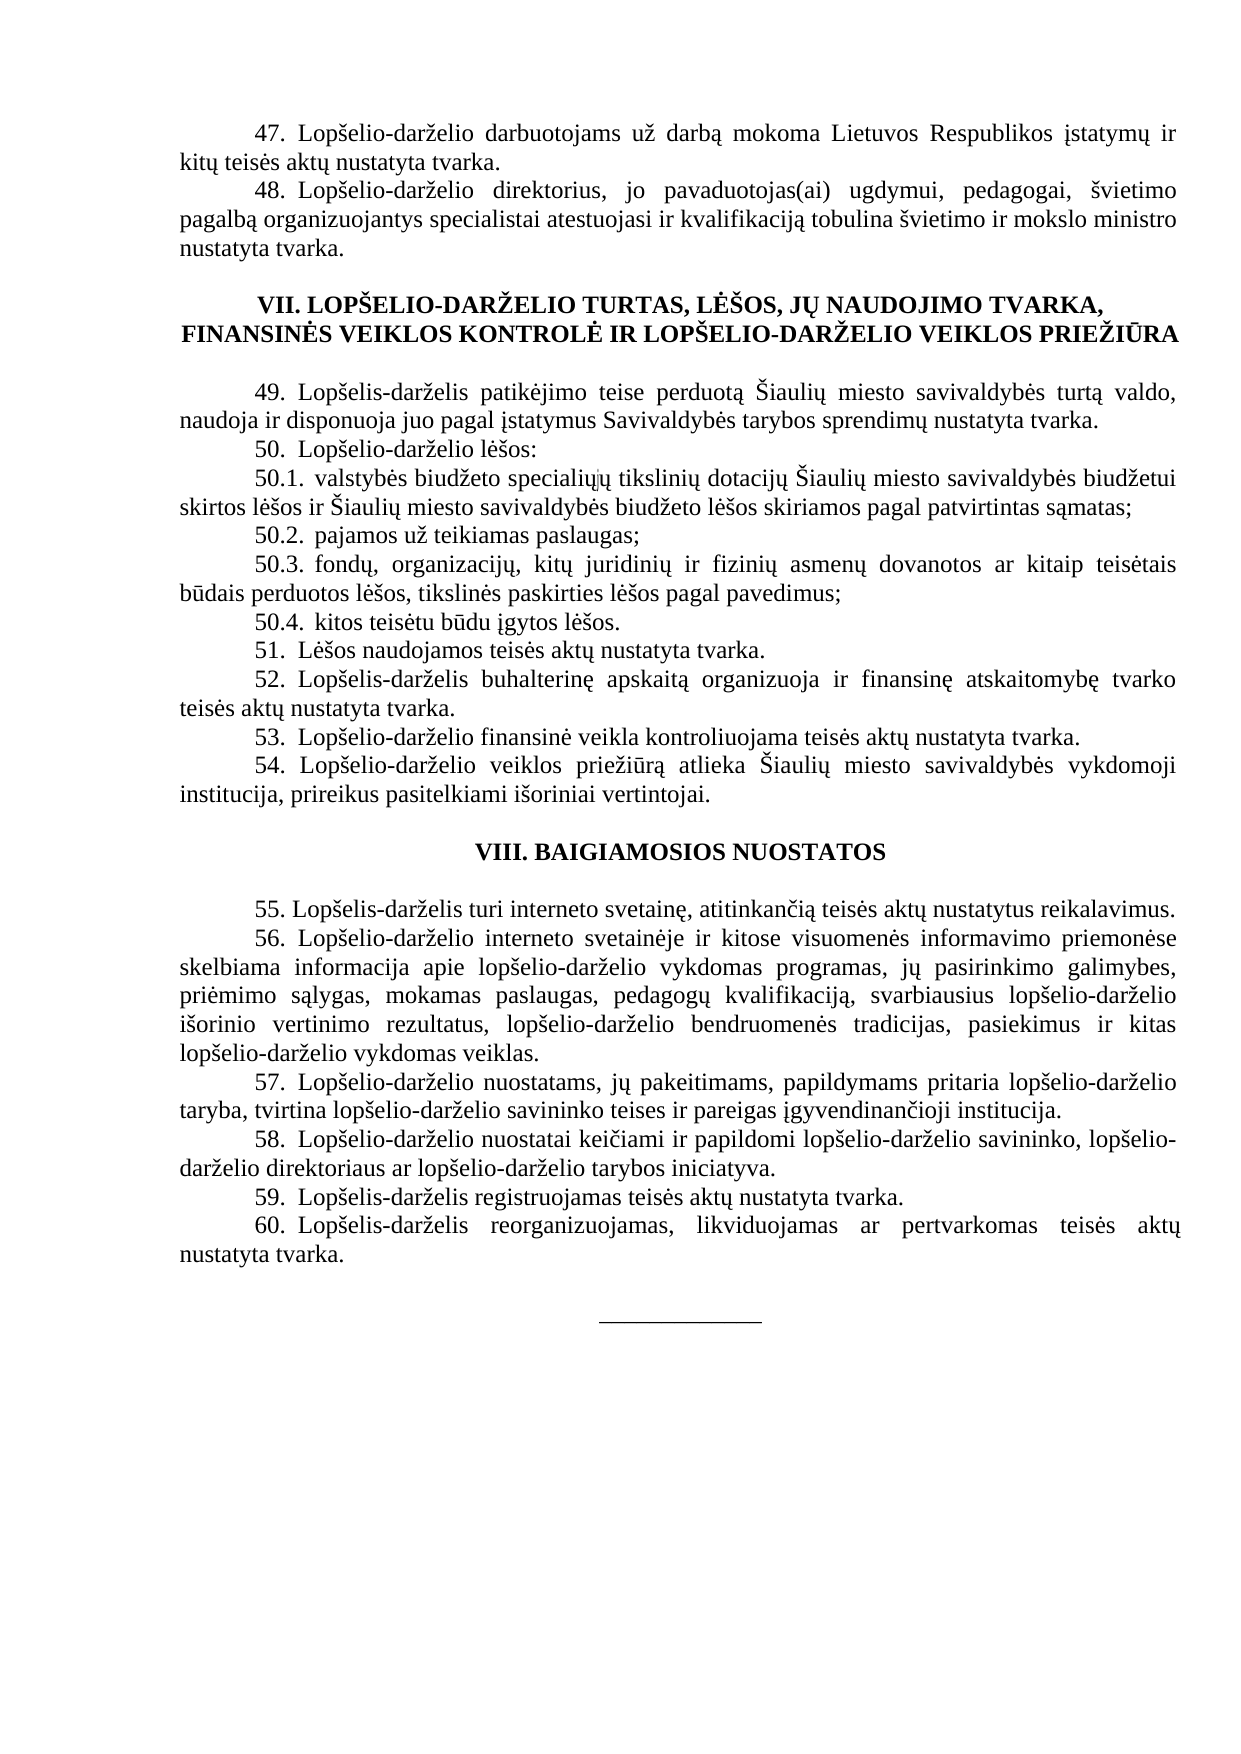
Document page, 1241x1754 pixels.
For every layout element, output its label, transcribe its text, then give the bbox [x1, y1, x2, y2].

text 56. Lopšelio-darželio interneto svetainėje ir kitose visuomenės informavimo priemonėse skelbiama informacija apie lopšelio-darželio vykdomas programas, jų pasirinkimo galimybes, priėmimo sąlygas, mokamas paslaugas, pedagogų kvalifikaciją, svarbiausius lopšelio-darželio išorinio vertinimo rezultatus, lopšelio-darželio bendruomenės tradicijas, pasiekimus ir kitas lopšelio-darželio vykdomas veiklas. [179, 923, 1177, 1067]
text 53. Lopšelio-darželio finansinė veikla kontroliuojama teisės aktų nustatyta tvarka. [179, 722, 1181, 751]
text _____________ [179, 1297, 1181, 1326]
text 54. Lopšelio-darželio veiklos priežiūrą atlieka Šiaulių miesto savivaldybės vykdomoji institucija, prireikus pasitelkiami išoriniai vertintojai. [179, 751, 1177, 808]
text VIII. BAIGIAMOSIOS NUOSTATOS [179, 837, 1181, 866]
text 51. Lėšos naudojamos teisės aktų nustatyta tvarka. [179, 636, 1181, 664]
text 59. Lopšelis-darželis registruojamas teisės aktų nustatyta tvarka. [179, 1182, 1181, 1211]
text 57. Lopšelio-darželio nuostatams, jų pakeitimams, papildymams pritaria lopšelio-darželio taryba, tvirtina lopšelio-darželio savininko teises ir pareigas įgyvendinančioji institucija. [179, 1067, 1177, 1124]
text 55. Lopšelis-darželis turi interneto svetainę, atitinkančią teisės aktų nustatytus reikalavimus. [179, 894, 1181, 923]
text 48. Lopšelio-darželio direktorius, jo pavaduotojas(ai) ugdymui, pedagogai, švietimo pagalbą organizuojantys specialistai atestuojasi ir kvalifikaciją tobulina švietimo ir mokslo ministro nustatyta tvarka. [179, 176, 1177, 262]
text 50.3. fondų, organizacijų, kitų juridinių ir fizinių asmenų dovanotos ar kitaip teisėtais būdais perduotos lėšos, tikslinės paskirties lėšos pagal pavedimus; [179, 549, 1177, 607]
text 50.1. valstybės biudžeto specialiųjų tikslinių dotacijų Šiaulių miesto savivaldybės biudžetui skirtos lėšos ir Šiaulių miesto savivaldybės biudžeto lėšos skiriamos pagal patvirtintas sąmatas; [179, 463, 1177, 521]
text 50. Lopšelio-darželio lėšos: [179, 434, 1181, 463]
text 47. Lopšelio-darželio darbuotojams už darbą mokoma Lietuvos Respublikos įstatymų ir kitų teisės aktų nustatyta tvarka. [179, 118, 1177, 176]
text VII. LOPŠELIO-DARŽELIO TURTAS, LĖŠOS, JŲ NAUDOJIMO TVARKA, FINANSINĖS VEIKLOS KONTROLĖ IR LOPŠELIO-DARŽELIO VEIKLOS PRIEŽIŪRA [179, 291, 1181, 348]
text 49. Lopšelis-darželis patikėjimo teise perduotą Šiaulių miesto savivaldybės turtą valdo, naudoja ir disponuoja juo pagal įstatymus Savivaldybės tarybos sprendimų nustatyta tvarka. [179, 377, 1177, 434]
text 50.4. kitos teisėtu būdu įgytos lėšos. [179, 607, 1181, 636]
text 58. Lopšelio-darželio nuostatai keičiami ir papildomi lopšelio-darželio savininko, lopšelio- darželio direktoriaus ar lopšelio-darželio tarybos iniciatyva. [179, 1124, 1177, 1182]
text 50.2. pajamos už teikiamas paslaugas; [179, 521, 1181, 549]
text 52. Lopšelis-darželis buhalterinę apskaitą organizuoja ir finansinę atskaitomybę tvarko teisės aktų nustatyta tvarka. [179, 664, 1177, 722]
text 60. Lopšelis-darželis reorganizuojamas, likviduojamas ar pertvarkomas teisės aktų nustatyta tvarka. [179, 1211, 1181, 1268]
